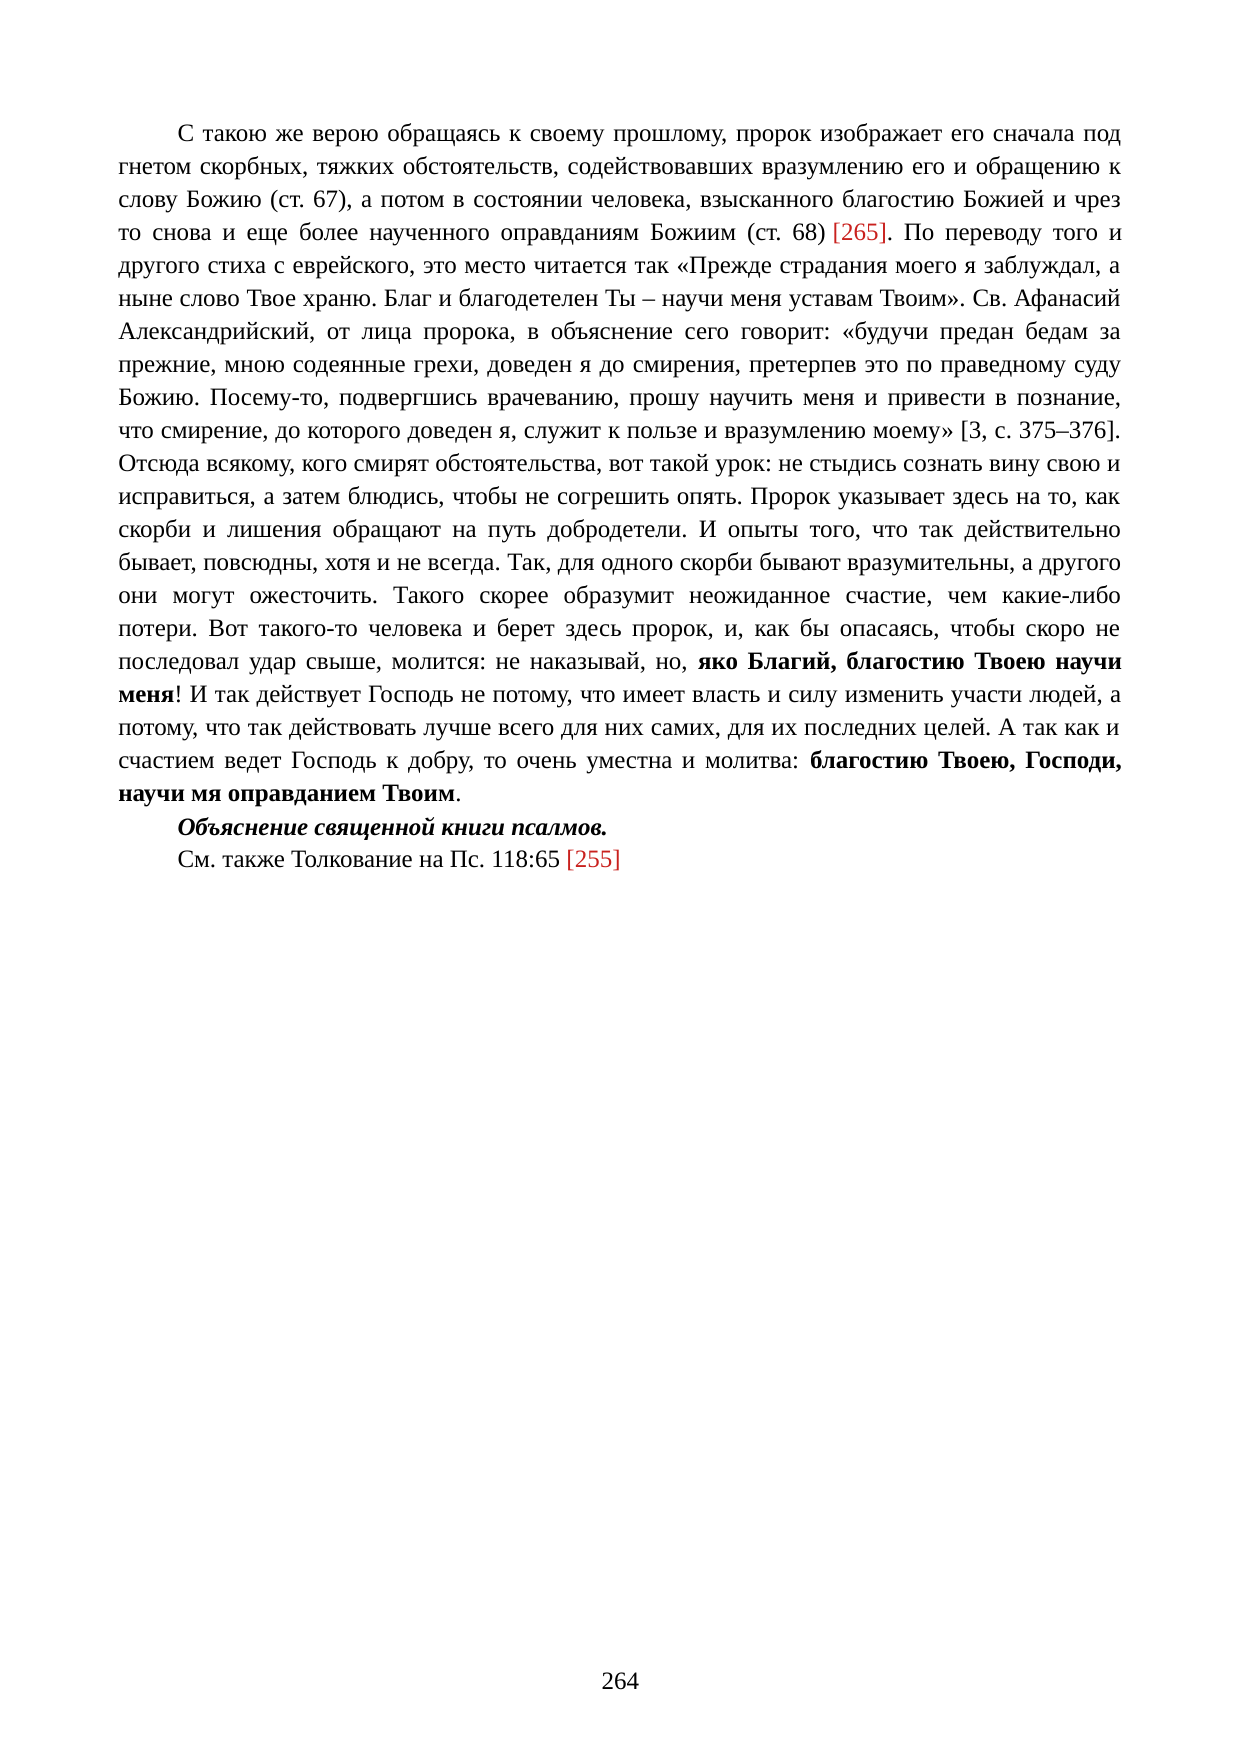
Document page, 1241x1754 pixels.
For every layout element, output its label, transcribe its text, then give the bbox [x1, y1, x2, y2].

text С такою же верою обращаясь к своему прошлому, пророк изображает его сначала под гнетом скорбных, тяжких обстоятельств, содействовавших вразумлению его и обращению к слову Божию (ст. 67), а потом в состоянии человека, взысканного благостию Божией и чрез то снова и еще более наученного оправданиям Божиим (ст. 68) [265]. По переводу того и другого стиха с еврейского, это место читается так «Прежде страдания моего я заблуждал, а ныне слово Твое храню. Благ и благодетелен Ты – научи меня уставам Твоим». Св. Афанасий Александрийский, от лица пророка, в объяснение сего говорит: «будучи предан бедам за прежние, мною содеянные грехи, доведен я до смирения, претерпев это по праведному суду Божию. Посему-то, подвергшись врачеванию, прошу научить меня и привести в познание, что смирение, до которого доведен я, служит к пользе и вразумлению моему» [3, с. 375–376]. Отсюда всякому, кого смирят обстоятельства, вот такой урок: не стыдись сознать вину свою и исправиться, а затем блюдись, чтобы не согрешить опять. Пророк указывает здесь на то, как скорби и лишения обращают на путь добродетели. И опыты того, что так действительно бывает, повсюдны, хотя и не всегда. Так, для одного скорби бывают вразумительны, а другого они могут ожесточить. Такого скорее образумит неожиданное счастие, чем какие-либо потери. Вот такого-то человека и берет здесь пророк, и, как бы опасаясь, чтобы скоро не последовал удар свыше, молится: не наказывай, но, яко Благий, благостию Твоею научи меня! И так действует Господь не потому, что имеет власть и силу изменить участи людей, а потому, что так действовать лучше всего для них самих, для их последних целей. А так как и счастием ведет Господь к добру, то очень уместна и молитва: благостию Твоею, Господи, научи мя оправданием Твоим. [118, 118, 1122, 807]
text См. также Толкование на Пс. 118:65 [255] [118, 844, 1122, 873]
text Объяснение священной книги псалмов. [118, 812, 1122, 840]
